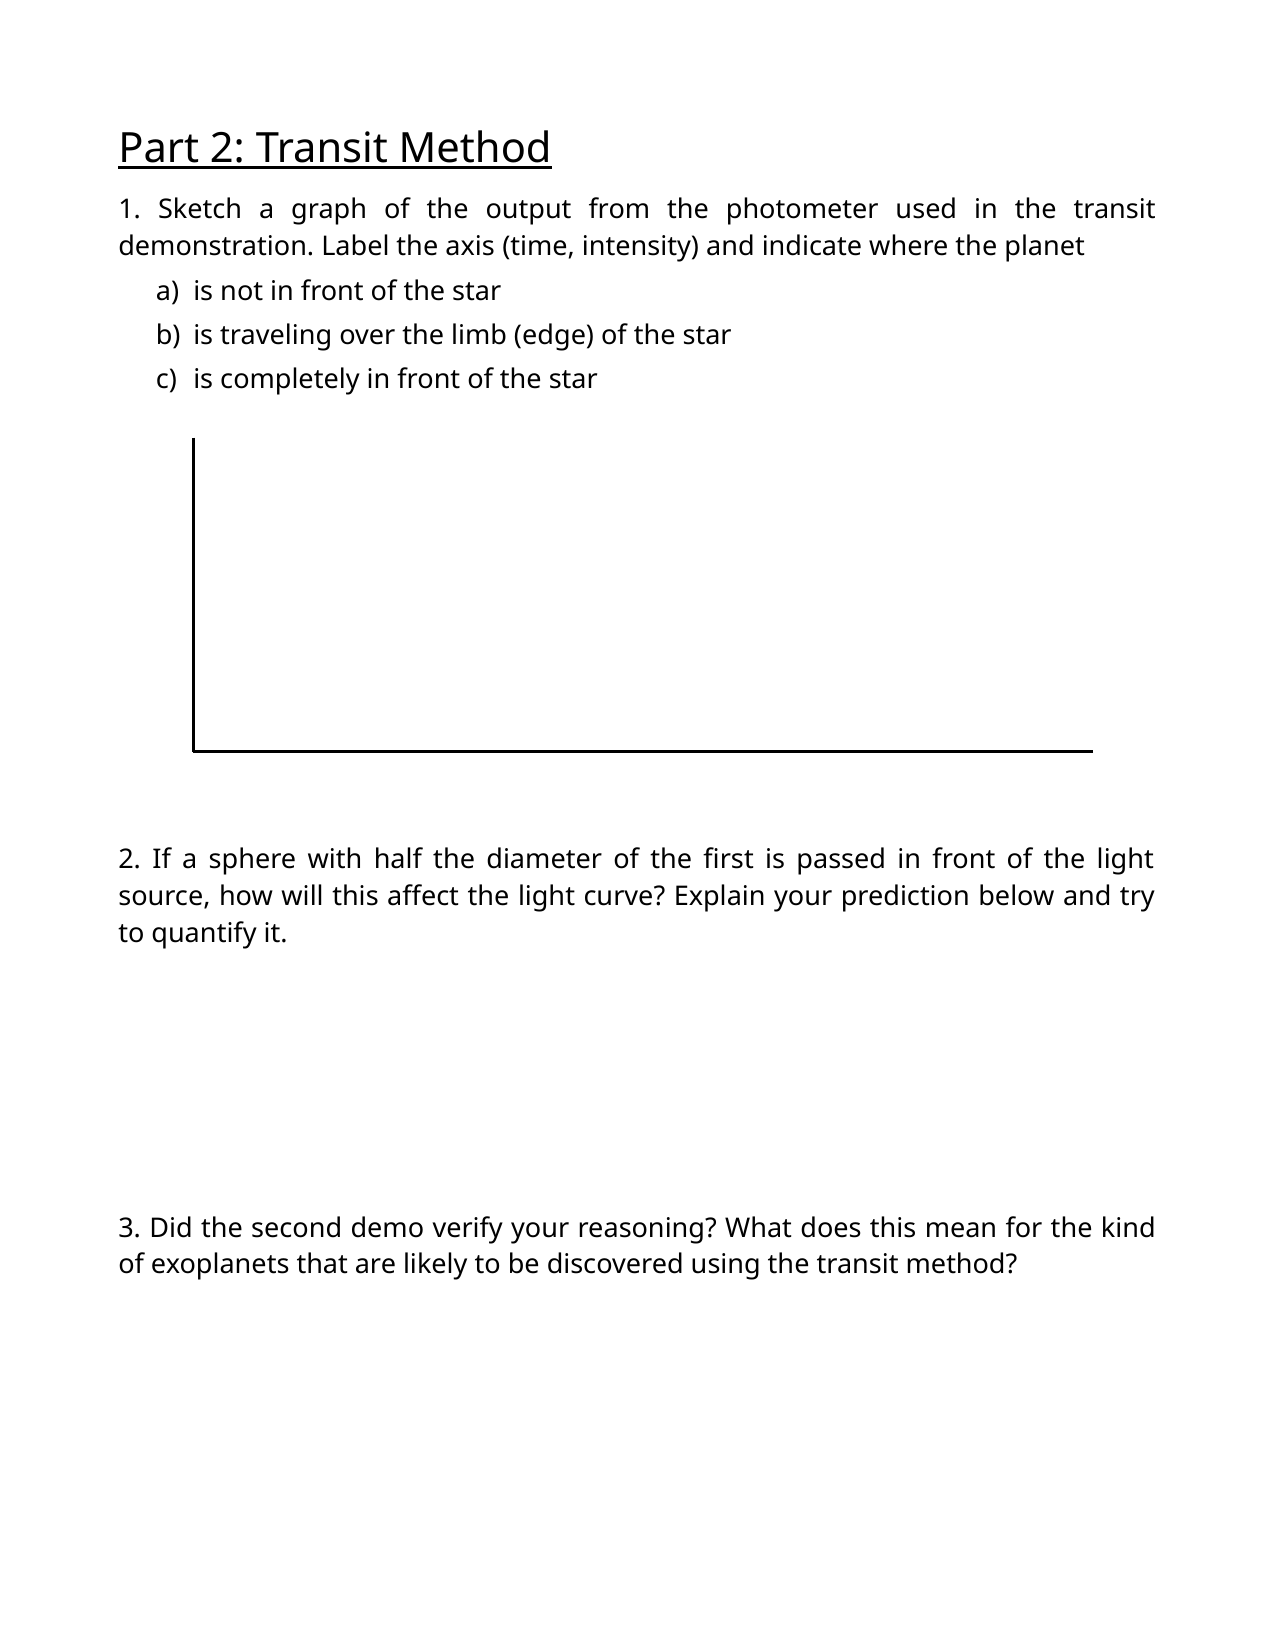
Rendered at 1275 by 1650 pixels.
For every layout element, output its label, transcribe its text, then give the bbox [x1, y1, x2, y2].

text 2. If a sphere with half the diameter of the first is passed in front of the light source, how will this affect the light curve? Explain your prediction below and try to quantify it. [118, 839, 1157, 950]
list is completely in front of the star [156, 360, 1157, 397]
list is traveling over the limb (edge) of the star [156, 316, 1157, 352]
text 3. Did the second demo verify your reasoning? What does this mean for the kind of exoplanets that are likely to be discovered using the transit method? [118, 1208, 1157, 1282]
text Part 2: Transit Method [118, 118, 1157, 175]
text 1. Sketch a graph of the output from the photometer used in the transit demonstration. Label the axis (time, intensity) and indicate where the planet [118, 190, 1157, 264]
list is not in front of the star [156, 271, 1157, 308]
